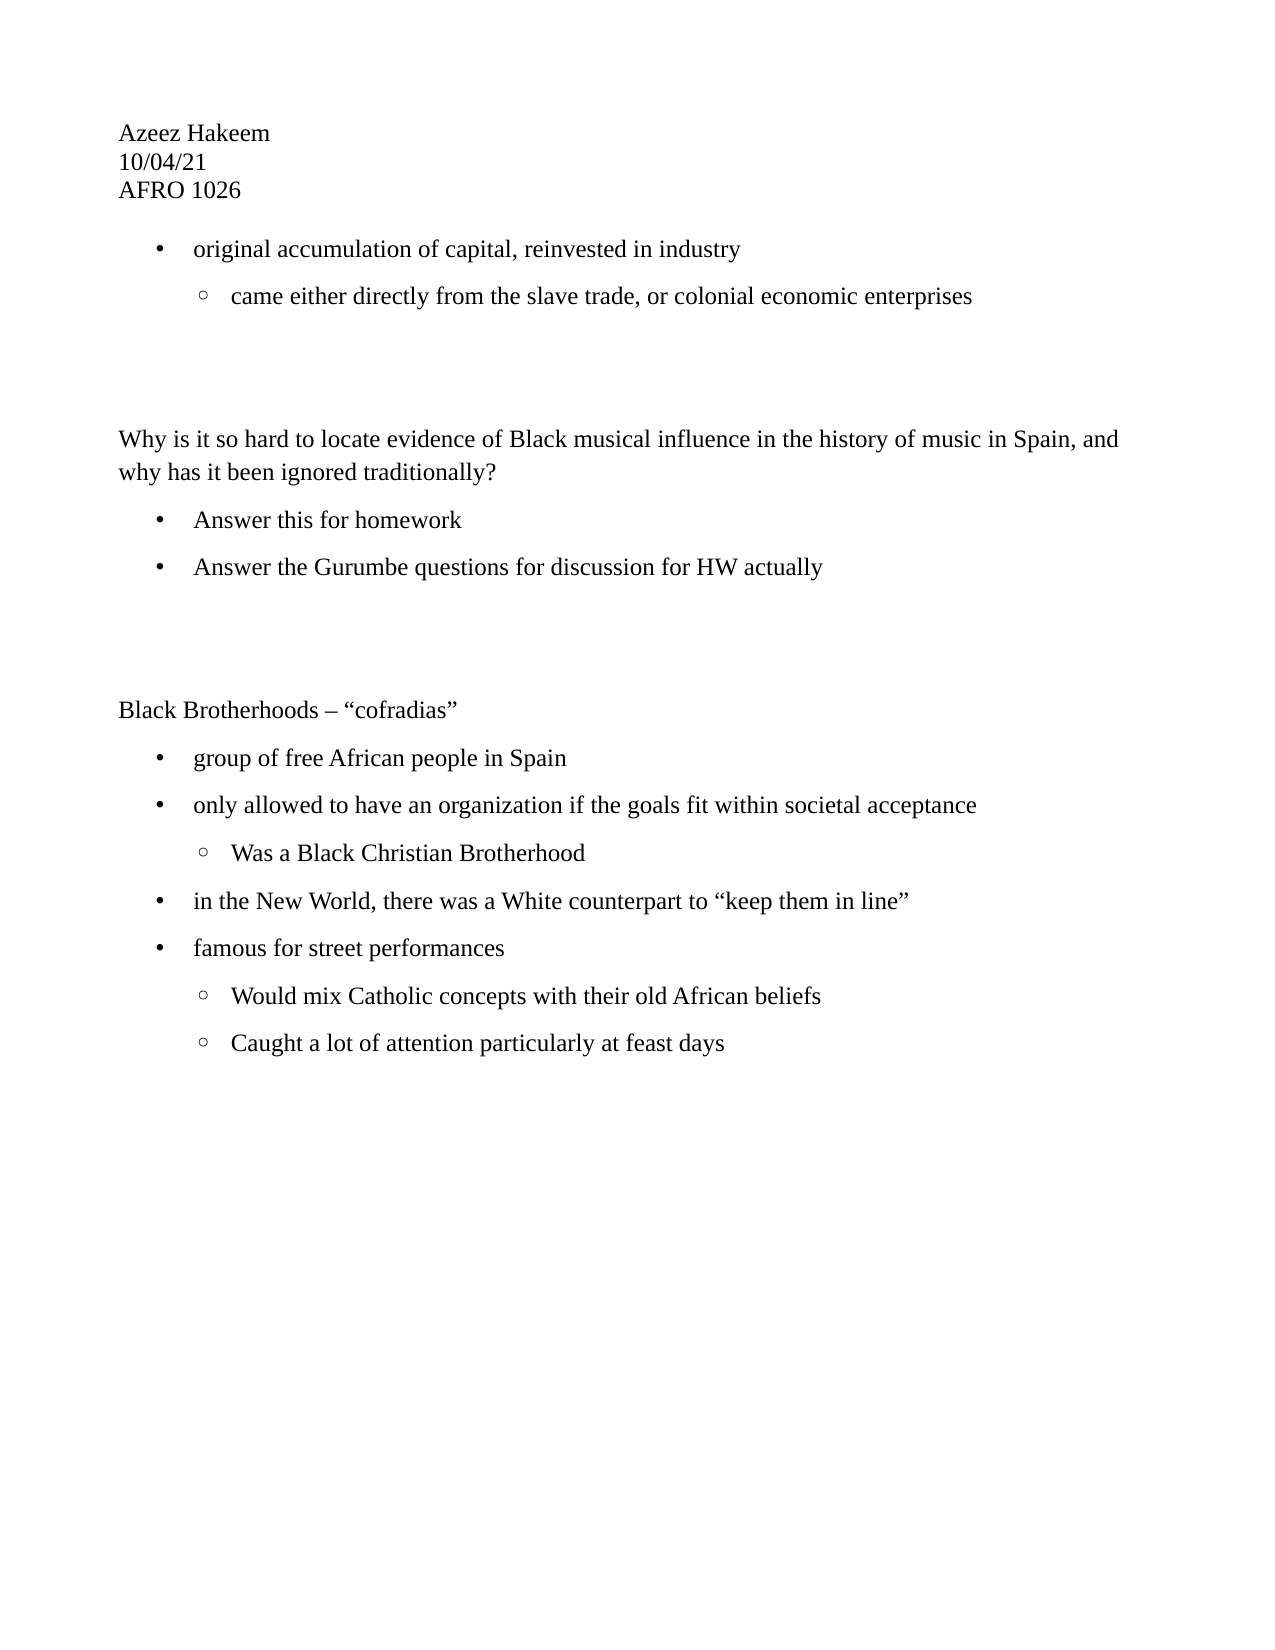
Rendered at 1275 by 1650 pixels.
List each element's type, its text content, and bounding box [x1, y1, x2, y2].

list Answer the Gurumbe questions for discussion for HW actually [156, 552, 1157, 581]
list Would mix Catholic concepts with their old African beliefs [193, 981, 1157, 1010]
list in the New World, there was a White counterpart to “keep them in line” [156, 886, 1157, 914]
list group of free African people in Spain [156, 743, 1157, 772]
list Answer this for homework [156, 505, 1157, 534]
list famous for street performances [156, 933, 1157, 962]
list came either directly from the slave trade, or colonial economic enterprises [193, 281, 1157, 310]
text Black Brotherhoods – “cofradias” [118, 695, 1157, 724]
text Why is it so hard to locate evidence of Black musical influence in the history of music in Spain, and why has it been ignored traditionally? [118, 424, 1157, 486]
list Caught a lot of attention particularly at feast days [193, 1028, 1157, 1057]
list Was a Black Christian Brotherhood [193, 838, 1157, 867]
list original accumulation of capital, reinvested in industry [156, 234, 1157, 263]
list only allowed to have an organization if the goals fit within societal acceptance [156, 791, 1157, 819]
